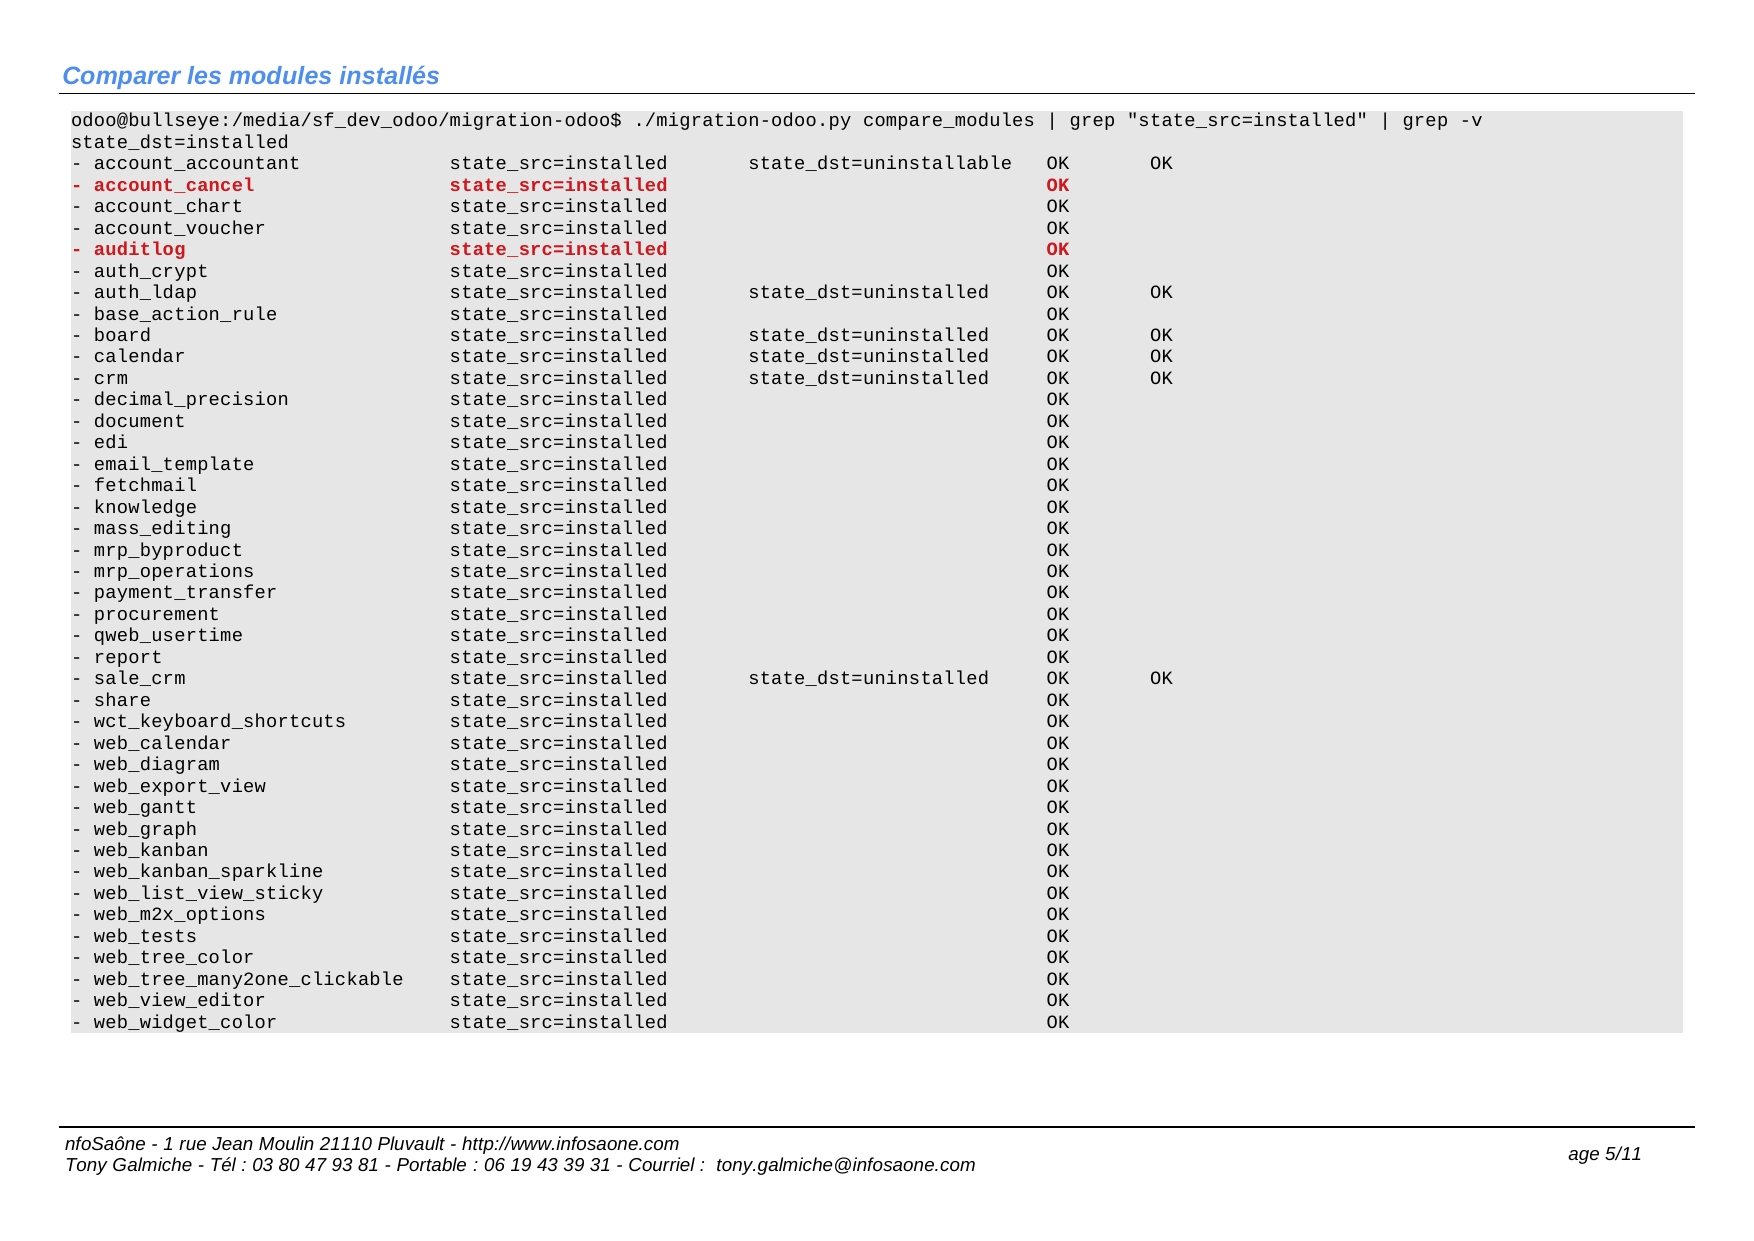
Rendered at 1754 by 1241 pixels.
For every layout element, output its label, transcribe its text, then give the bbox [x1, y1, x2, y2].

text - web_kanban state_src=installed OK [71, 840, 1683, 862]
text - auditlog state_src=installed OK [71, 239, 1683, 261]
text - fetchmail state_src=installed OK [71, 476, 1683, 497]
text - account_voucher state_src=installed OK [71, 218, 1683, 239]
text - web_kanban_sparkline state_src=installed OK [71, 862, 1683, 883]
text - calendar state_src=installed state_dst=uninstalled OK OK [71, 347, 1683, 368]
text odoo@bullseye:/media/sf_dev_odoo/migration-odoo$ ./migration-odoo.py compare_modules | grep "state_src=installed" | grep -v state_dst=installed [71, 111, 1683, 154]
text - web_diagram state_src=installed OK [71, 754, 1683, 776]
text - sale_crm state_src=installed state_dst=uninstalled OK OK [71, 669, 1683, 690]
text - web_export_view state_src=installed OK [71, 776, 1683, 797]
text - document state_src=installed OK [71, 411, 1683, 433]
text - payment_transfer state_src=installed OK [71, 583, 1683, 604]
text - web_widget_color state_src=installed OK [71, 1012, 1683, 1033]
text - account_cancel state_src=installed OK [71, 175, 1683, 197]
text - email_template state_src=installed OK [71, 454, 1683, 476]
text - edi state_src=installed OK [71, 433, 1683, 454]
text - web_list_view_sticky state_src=installed OK [71, 883, 1683, 905]
text - board state_src=installed state_dst=uninstalled OK OK [71, 325, 1683, 347]
text - web_tree_many2one_clickable state_src=installed OK [71, 969, 1683, 991]
text - account_chart state_src=installed OK [71, 197, 1683, 218]
text - decimal_precision state_src=installed OK [71, 390, 1683, 411]
text - base_action_rule state_src=installed OK [71, 304, 1683, 325]
text - auth_crypt state_src=installed OK [71, 261, 1683, 282]
text - web_calendar state_src=installed OK [71, 733, 1683, 754]
text - web_view_editor state_src=installed OK [71, 991, 1683, 1012]
text - web_tests state_src=installed OK [71, 926, 1683, 948]
text - wct_keyboard_shortcuts state_src=installed OK [71, 712, 1683, 733]
text - knowledge state_src=installed OK [71, 497, 1683, 518]
text - web_gantt state_src=installed OK [71, 797, 1683, 819]
text - mrp_byproduct state_src=installed OK [71, 540, 1683, 561]
text - web_graph state_src=installed OK [71, 819, 1683, 840]
text - share state_src=installed OK [71, 690, 1683, 712]
text - mass_editing state_src=installed OK [71, 518, 1683, 540]
text - web_tree_color state_src=installed OK [71, 948, 1683, 969]
text - auth_ldap state_src=installed state_dst=uninstalled OK OK [71, 282, 1683, 304]
text - mrp_operations state_src=installed OK [71, 561, 1683, 583]
text - web_m2x_options state_src=installed OK [71, 905, 1683, 926]
text - qweb_usertime state_src=installed OK [71, 626, 1683, 647]
text - procurement state_src=installed OK [71, 604, 1683, 626]
text - crm state_src=installed state_dst=uninstalled OK OK [71, 368, 1683, 390]
text - account_accountant state_src=installed state_dst=uninstallable OK OK [71, 154, 1683, 175]
subtitle Comparer les modules installés [59, 59, 1695, 93]
text - report state_src=installed OK [71, 647, 1683, 669]
